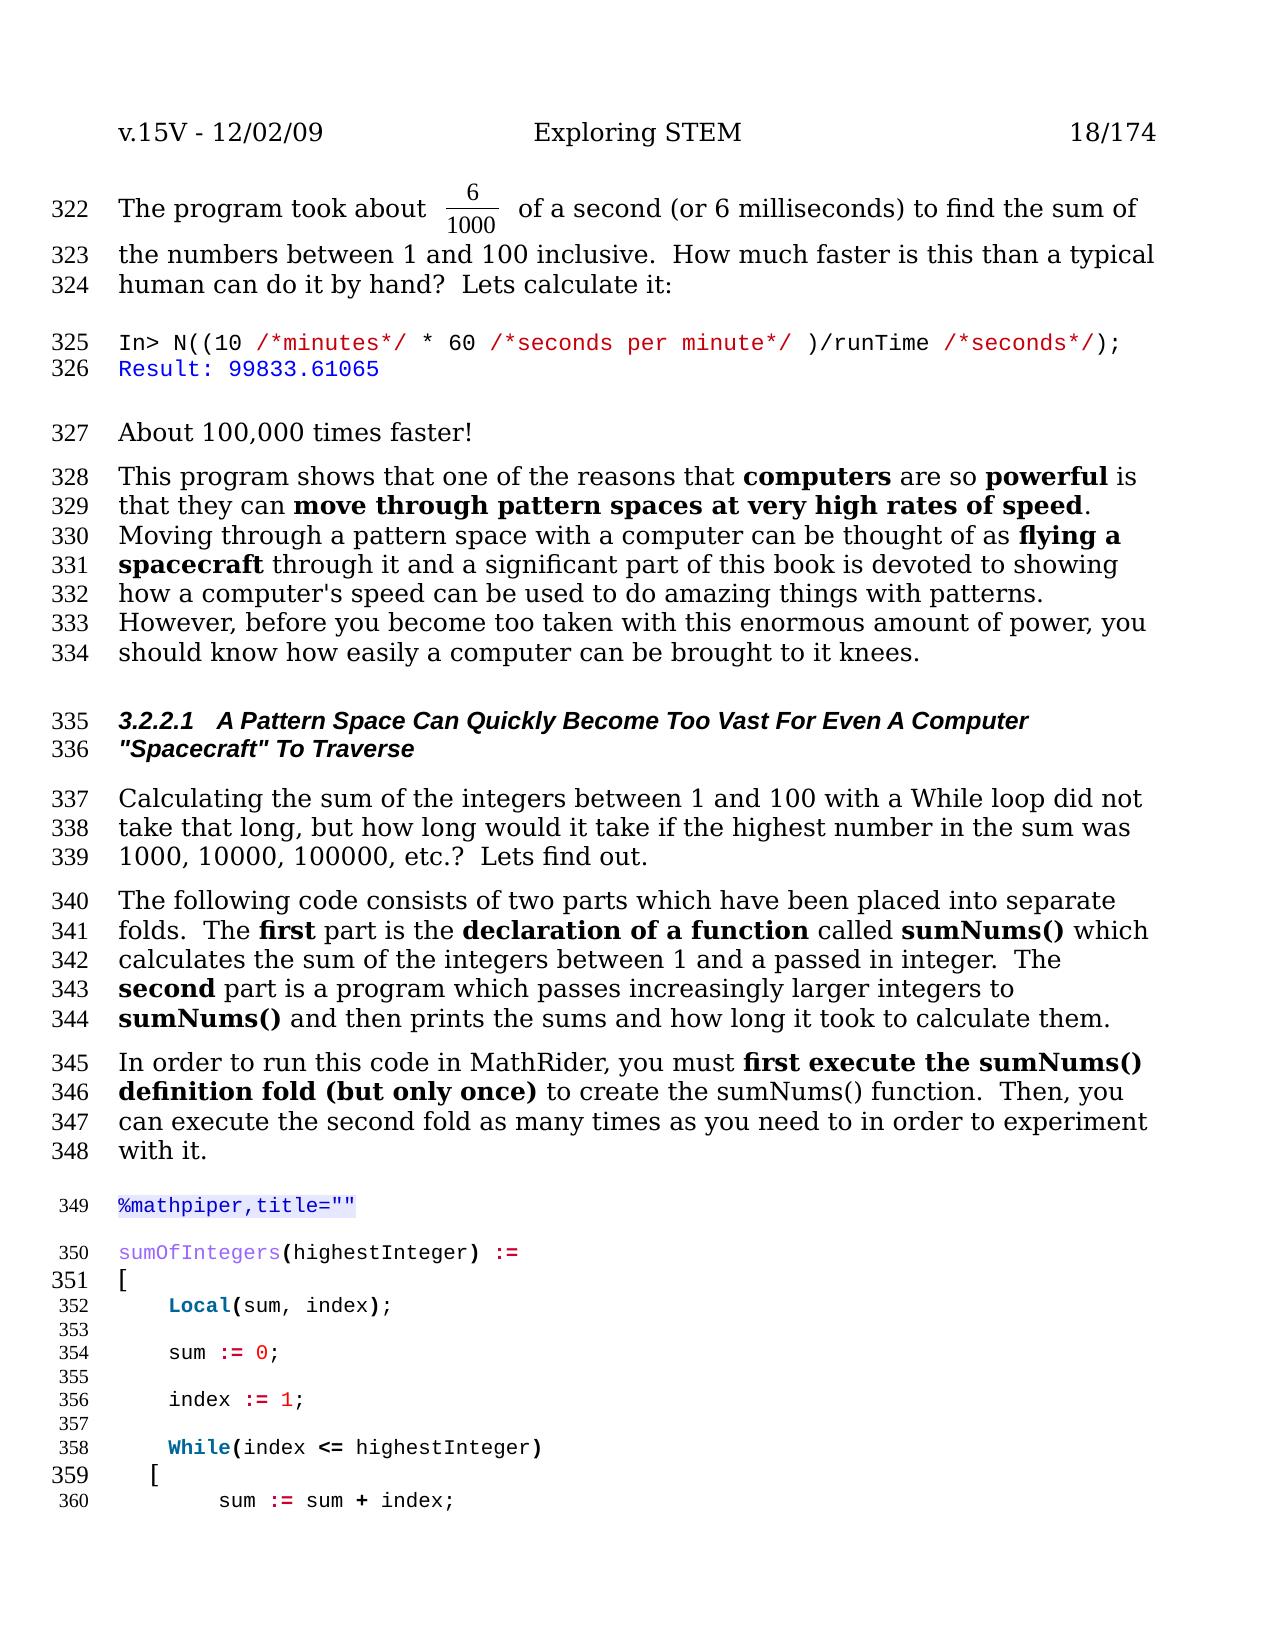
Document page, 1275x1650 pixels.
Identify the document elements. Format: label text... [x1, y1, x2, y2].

text sumOfIntegers(highestInteger) := [118, 1242, 1157, 1266]
text Result: 99833.61065 [118, 357, 1157, 383]
text sum := 0; [118, 1342, 1157, 1366]
text index := 1; [118, 1389, 1157, 1413]
text [ [118, 1460, 1157, 1489]
text sum := sum + index; [118, 1489, 1157, 1513]
text %mathpiper,title="" [118, 1195, 1157, 1218]
subtitle A Pattern Space Can Quickly Become Too Vast For Even A Computer "Spacecraft" To Traverse [118, 706, 1157, 763]
text [ [118, 1266, 1157, 1295]
text While(index <= highestInteger) [118, 1437, 1157, 1460]
text Local(sum, index); [118, 1295, 1157, 1318]
text The following code consists of two parts which have been placed into separate folds. The first part is the declaration of a function called sumNums() which calculates the sum of the integers between 1 and a passed in integer. The second part is a program which passes increasingly larger integers to sumNums() and then prints the sums and how long it took to calculate them. [118, 887, 1157, 1033]
text The program took aboutof a second (or 6 milliseconds) to find the sum of the numbers between 1 and 100 inclusive. How much faster is this than a typical human can do it by hand? Lets calculate it: [118, 177, 1157, 299]
text In order to run this code in MathRider, you must first execute the sumNums() definition fold (but only once) to create the sumNums() function. Then, you can execute the second fold as many times as you need to in order to experiment with it. [118, 1048, 1157, 1165]
text In> N((10 /*minutes*/ * 60 /*seconds per minute*/ )/runTime /*seconds*/); [118, 331, 1157, 357]
text This program shows that one of the reasons that computers are so powerful is that they can move through pattern spaces at very high rates of speed. Moving through a pattern space with a computer can be thought of as flying a spacecraft through it and a significant part of this book is devoted to showing how a computer's speed can be used to do amazing things with patterns. However, before you become too taken with this enormous amount of power, you should know how easily a computer can be brought to it knees. [118, 462, 1157, 667]
text Calculating the sum of the integers between 1 and 100 with a While loop did not take that long, but how long would it take if the highest number in the sum was 1000, 10000, 100000, etc.? Lets find out. [118, 784, 1157, 872]
text About 100,000 times faster! [118, 418, 1157, 447]
